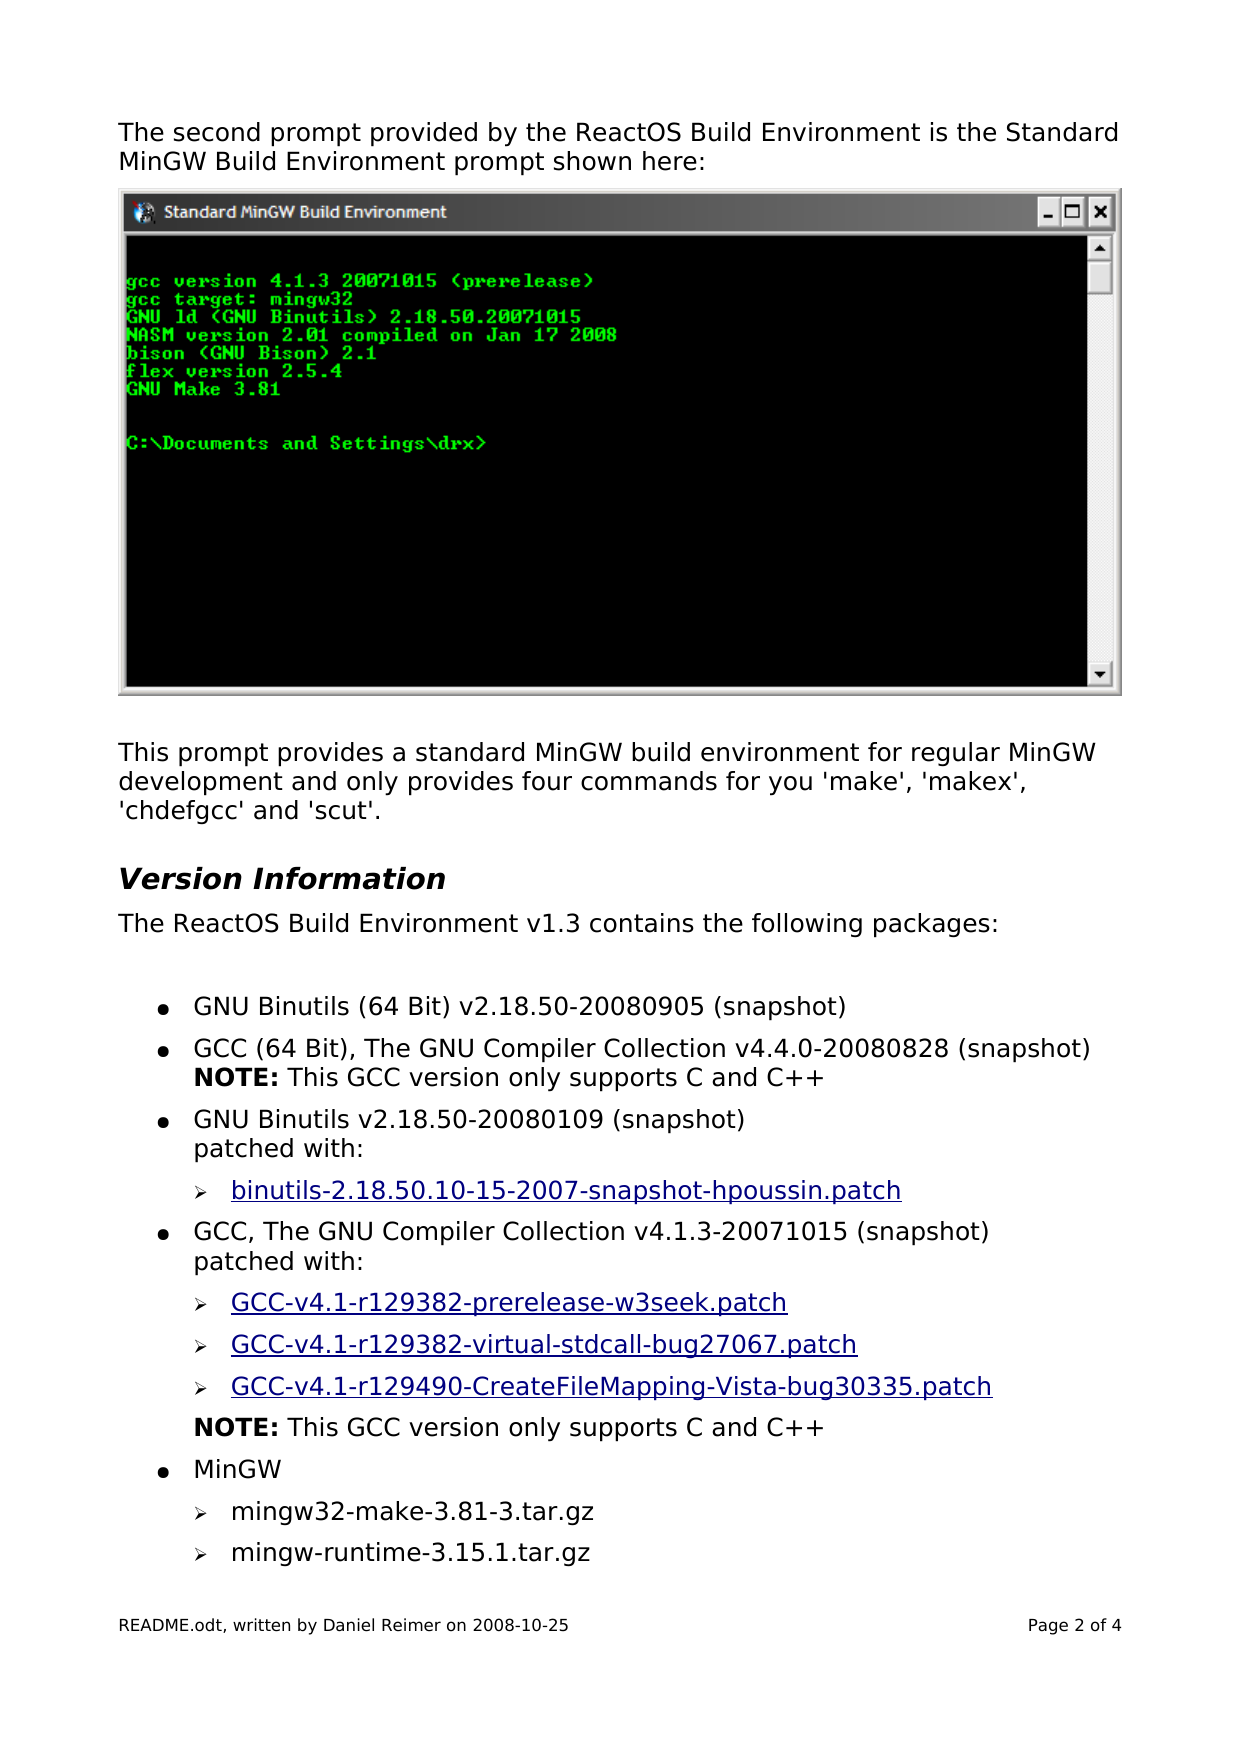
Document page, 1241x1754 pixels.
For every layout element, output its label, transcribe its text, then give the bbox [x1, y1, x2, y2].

subtitle Version Information [118, 863, 1122, 897]
list GNU Binutils (64 Bit) v2.18.50-20080905 (snapshot) [156, 992, 1122, 1022]
list NOTE: This GCC version only supports C and C++ [156, 1413, 1122, 1442]
list GCC-v4.1-r129490-CreateFileMapping-Vista-bug30335.patch [193, 1372, 1122, 1401]
list GNU Binutils v2.18.50-20080109 (snapshot) patched with: [156, 1105, 1122, 1163]
list MinGW [156, 1455, 1122, 1484]
list GCC-v4.1-r129382-prerelease-w3seek.patch [193, 1288, 1122, 1317]
list binutils-2.18.50.10-15-2007-snapshot-hpoussin.patch [193, 1176, 1122, 1205]
list GCC-v4.1-r129382-virtual-stdcall-bug27067.patch [193, 1330, 1122, 1359]
text The ReactOS Build Environment v1.3 contains the following packages: [118, 909, 1122, 938]
picture [118, 188, 1122, 696]
text The second prompt provided by the ReactOS Build Environment is the Standard MinGW Build Environment prompt shown here: [118, 118, 1122, 176]
list GCC, The GNU Compiler Collection v4.1.3-20071015 (snapshot) patched with: [156, 1217, 1122, 1276]
list mingw32-make-3.81-3.tar.gz [193, 1497, 1122, 1526]
text This prompt provides a standard MinGW build environment for regular MinGW development and only provides four commands for you 'make', 'makex', 'chdefgcc' and 'scut'. [118, 738, 1122, 825]
list GCC (64 Bit), The GNU Compiler Collection v4.4.0-20080828 (snapshot) NOTE: This GCC version only supports C and C++ [156, 1034, 1122, 1092]
list mingw-runtime-3.15.1.tar.gz [193, 1538, 1122, 1567]
